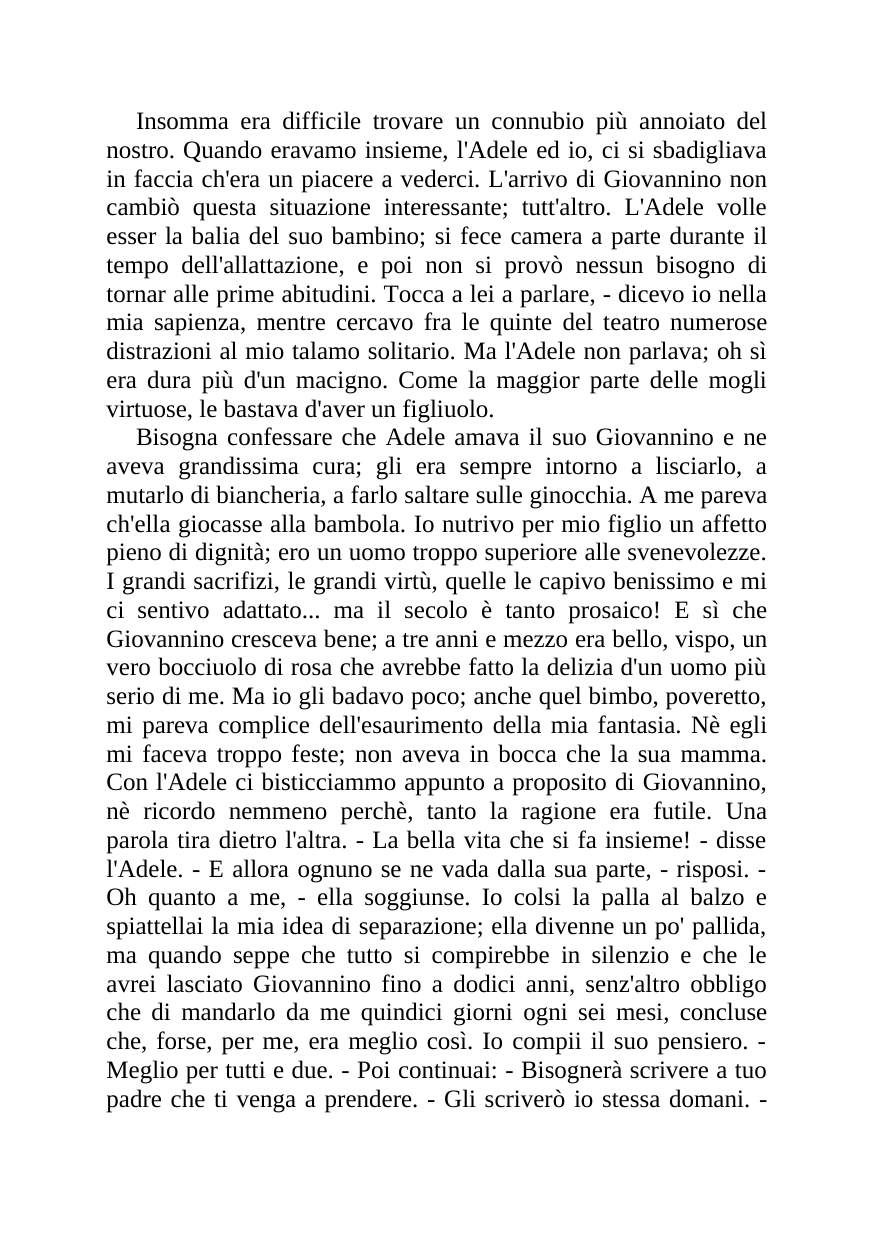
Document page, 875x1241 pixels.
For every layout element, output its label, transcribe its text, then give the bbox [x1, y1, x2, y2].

text Insomma era difficile trovare un connubio più annoiato del nostro. Quando eravamo insieme, l'Adele ed io, ci si sbadigliava in faccia ch'era un piacere a vederci. L'arrivo di Giovannino non cambiò questa situazione interessante; tutt'altro. L'Adele volle esser la balia del suo bambino; si fece camera a parte durante il tempo dell'allattazione, e poi non si provò nessun bisogno di tornar alle prime abitudini. Tocca a lei a parlare, - dicevo io nella mia sapienza, mentre cercavo fra le quinte del teatro numerose distrazioni al mio talamo solitario. Ma l'Adele non parlava; oh sì era dura più d'un macigno. Come la maggior parte delle mogli virtuose, le bastava d'aver un figliuolo. [106, 106, 768, 422]
text Bisogna confessare che Adele amava il suo Giovannino e ne aveva grandissima cura; gli era sempre intorno a lisciarlo, a mutarlo di biancheria, a farlo saltare sulle ginocchia. A me pareva ch'ella giocasse alla bambola. Io nutrivo per mio figlio un affetto pieno di dignità; ero un uomo troppo superiore alle svenevolezze. I grandi sacrifizi, le grandi virtù, quelle le capivo benissimo e mi ci sentivo adattato... ma il secolo è tanto prosaico! E sì che Giovannino cresceva bene; a tre anni e mezzo era bello, vispo, un vero bocciuolo di rosa che avrebbe fatto la delizia d'un uomo più serio di me. Ma io gli badavo poco; anche quel bimbo, poveretto, mi pareva complice dell'esaurimento della mia fantasia. Nè egli mi faceva troppo feste; non aveva in bocca che la sua mamma. Con l'Adele ci bisticciammo appunto a proposito di Giovannino, nè ricordo nemmeno perchè, tanto la ragione era futile. Una parola tira dietro l'altra. - La bella vita che si fa insieme! - disse l'Adele. - E allora ognuno se ne vada dalla sua parte, - risposi. - Oh quanto a me, - ella soggiunse. Io colsi la palla al balzo e spiattellai la mia idea di separazione; ella divenne un po' pallida, ma quando seppe che tutto si compirebbe in silenzio e che le avrei lasciato Giovannino fino a dodici anni, senz'altro obbligo che di mandarlo da me quindici giorni ogni sei mesi, concluse che, forse, per me, era meglio così. Io compii il suo pensiero. - Meglio per tutti e due. - Poi continuai: - Bisognerà scrivere a tuo padre che ti venga a prendere. - Gli scriverò io stessa domani. [106, 422, 768, 1112]
